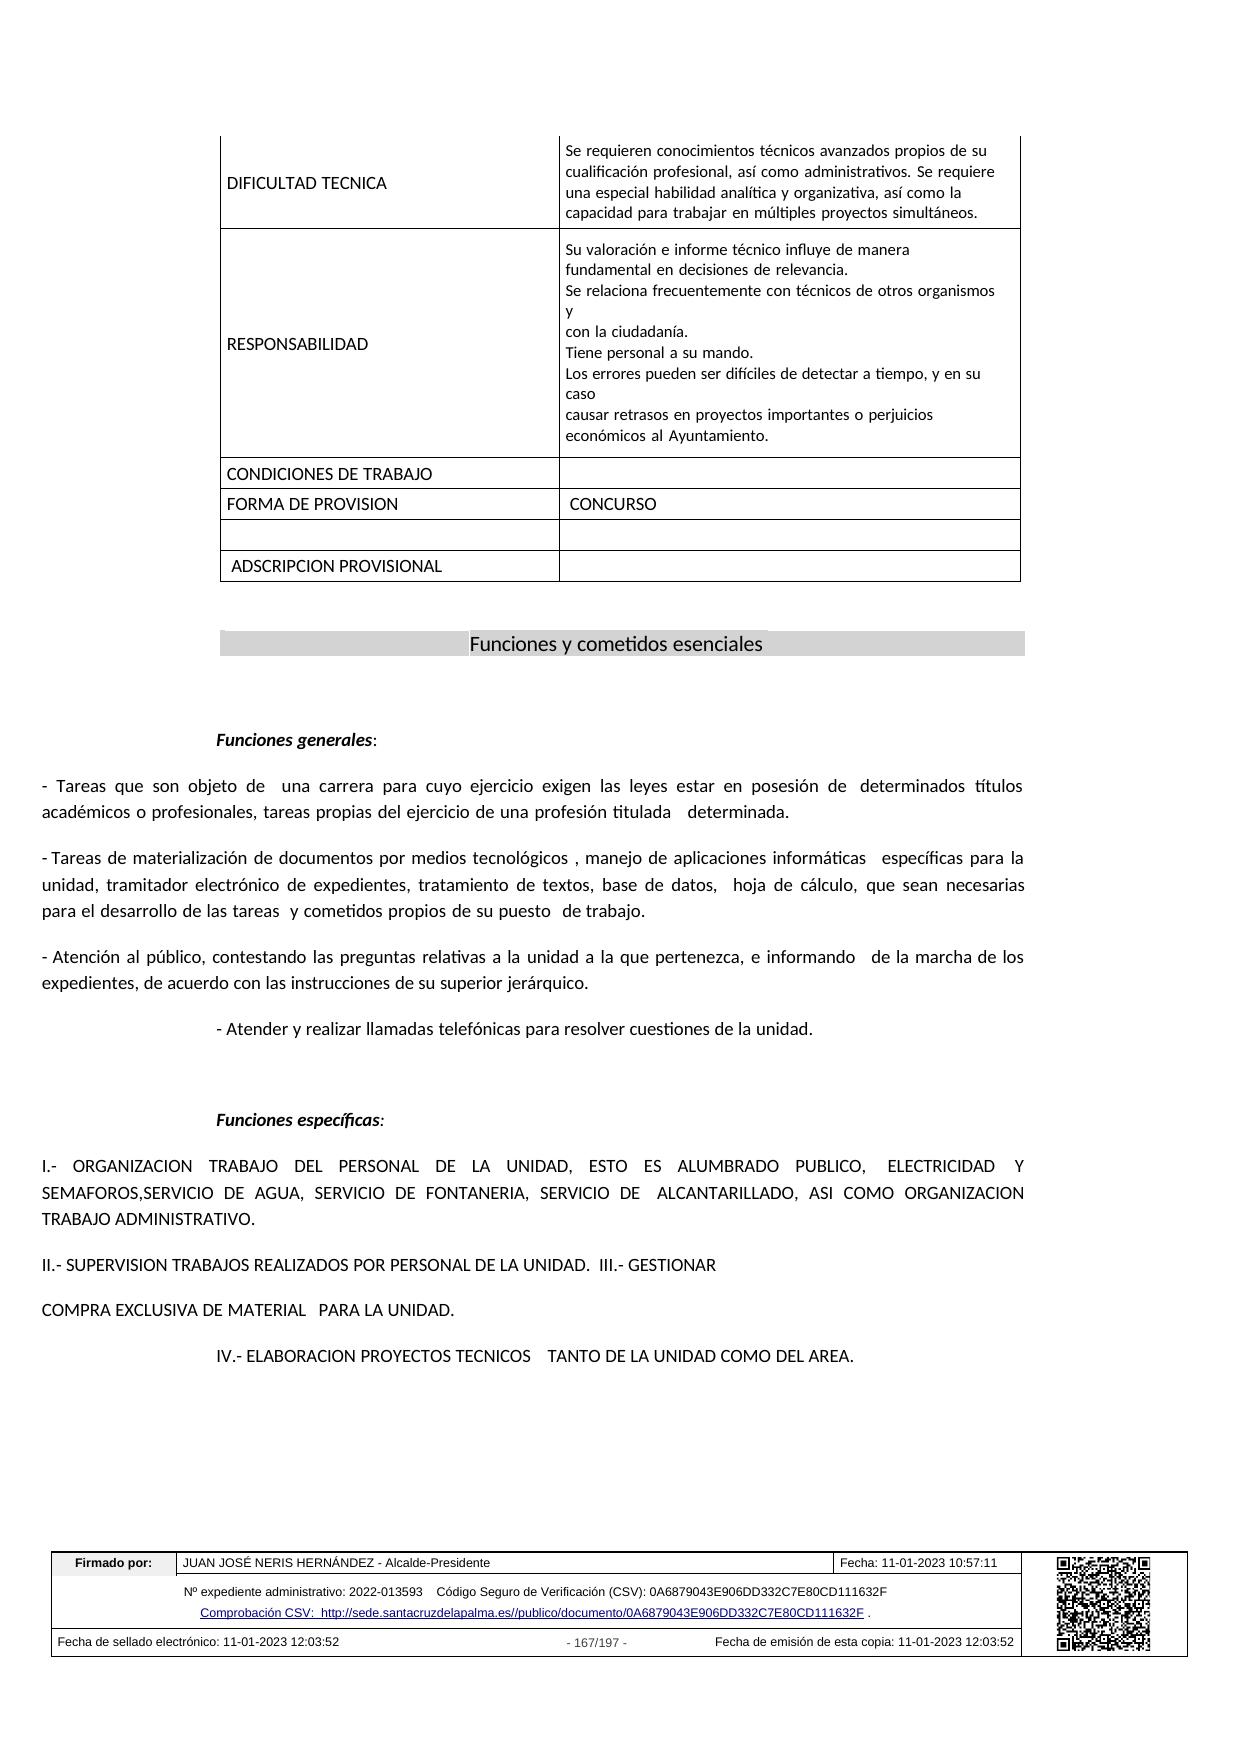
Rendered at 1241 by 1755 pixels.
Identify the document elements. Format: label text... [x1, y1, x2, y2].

table_cell ADSCRIPCION PROVISIONAL [221, 551, 559, 581]
table_cell [221, 520, 559, 550]
text IV.- ELABORACION PROYECTOS TECNICOS TANTO DE LA UNIDAD COMO DEL AREA. [216, 1344, 1199, 1367]
table_cell Su valoración e informe técnico influye de manera fundamental en decisiones de relevancia. Se relaciona frecuentemente con técnicos de otros organismos y con la ciudadanía. Tiene personal a su mando. Los errores pueden ser difíciles de detectar a tiempo, y en su caso causar retrasos en proyectos importantes o perjuicios económicos al Ayuntamiento. [560, 229, 1020, 457]
table_cell FORMA DE PROVISION [221, 489, 559, 519]
list Atención al público, contestando las preguntas relativas a la unidad a la que pertenezca, e informando de la marcha de los expedientes, de acuerdo con las instrucciones de su superior jerárquico. [42, 945, 1024, 994]
table_header Fecha: 11-01-2023 10:57:11 [834, 1553, 1021, 1573]
table_cell [560, 458, 1020, 488]
table_header [1022, 1553, 1187, 1656]
table_header Se requieren conocimientos técnicos avanzados propios de su cualificación profesional, así como administrativos. Se requiere una especial habilidad analítica y organizativa, así como la capacidad para trabajar en múltiples proyectos simultáneos. [560, 136, 1020, 228]
text I.- ORGANIZACION TRABAJO DEL PERSONAL DE LA UNIDAD, ESTO ES ALUMBRADO PUBLICO, ELECTRICIDAD Y SEMAFOROS,SERVICIO DE AGUA, SERVICIO DE FONTANERIA, SERVICIO DE ALCANTARILLADO, ASI COMO ORGANIZACION TRABAJO ADMINISTRATIVO. [42, 1154, 1024, 1230]
text II.- SUPERVISION TRABAJOS REALIZADOS POR PERSONAL DE LA UNIDAD. III.- GESTIONAR COMPRA EXCLUSIVA DE MATERIAL PARA LA UNIDAD. [42, 1253, 788, 1321]
subtitle Funciones específicas: [216, 1108, 1199, 1131]
list Atender y realizar llamadas telefónicas para resolver cuestiones de la unidad. [216, 1017, 1199, 1040]
list Tareas que son objeto de una carrera para cuyo ejercicio exigen las leyes estar en posesión de determinados títulos académicos o profesionales, tareas propias del ejercicio de una profesión titulada determinada. [42, 774, 1024, 823]
table_cell CONDICIONES DE TRABAJO [221, 458, 559, 488]
table_cell Nº expediente administrativo: 2022-013593 Código Seguro de Verificación (CSV): 0A6879043E906DD332C7E80CD111632F Comprobación CSV: http://sede.santacruzdelapalma.es//publico/documento/0A6879043E906DD332C7E80CD111632F . [52, 1574, 1021, 1627]
table_cell [560, 551, 1020, 581]
table_header DIFICULTAD TECNICA [221, 136, 559, 228]
table_header JUAN JOSÉ NERIS HERNÁNDEZ - Alcalde-Presidente [177, 1553, 833, 1573]
table_cell Fecha de sellado electrónico: 11-01-2023 12:03:52 - 167/197 - Fecha de emisión de esta copia: 11-01-2023 12:03:52 [52, 1629, 1021, 1656]
list Tareas de materialización de documentos por medios tecnológicos , manejo de aplicaciones informáticas específicas para la unidad, tramitador electrónico de expedientes, tratamiento de textos, base de datos, hoja de cálculo, que sean necesarias para el desarrollo de las tareas y cometidos propios de su puesto de trabajo. [42, 846, 1025, 922]
table_header Firmado por: [52, 1553, 176, 1573]
table_cell RESPONSABILIDAD [221, 229, 559, 457]
subtitle Funciones y cometidos esenciales [220, 630, 1199, 656]
table_cell [560, 520, 1020, 550]
table_cell CONCURSO [560, 489, 1020, 519]
subtitle Funciones generales: [216, 728, 1199, 751]
